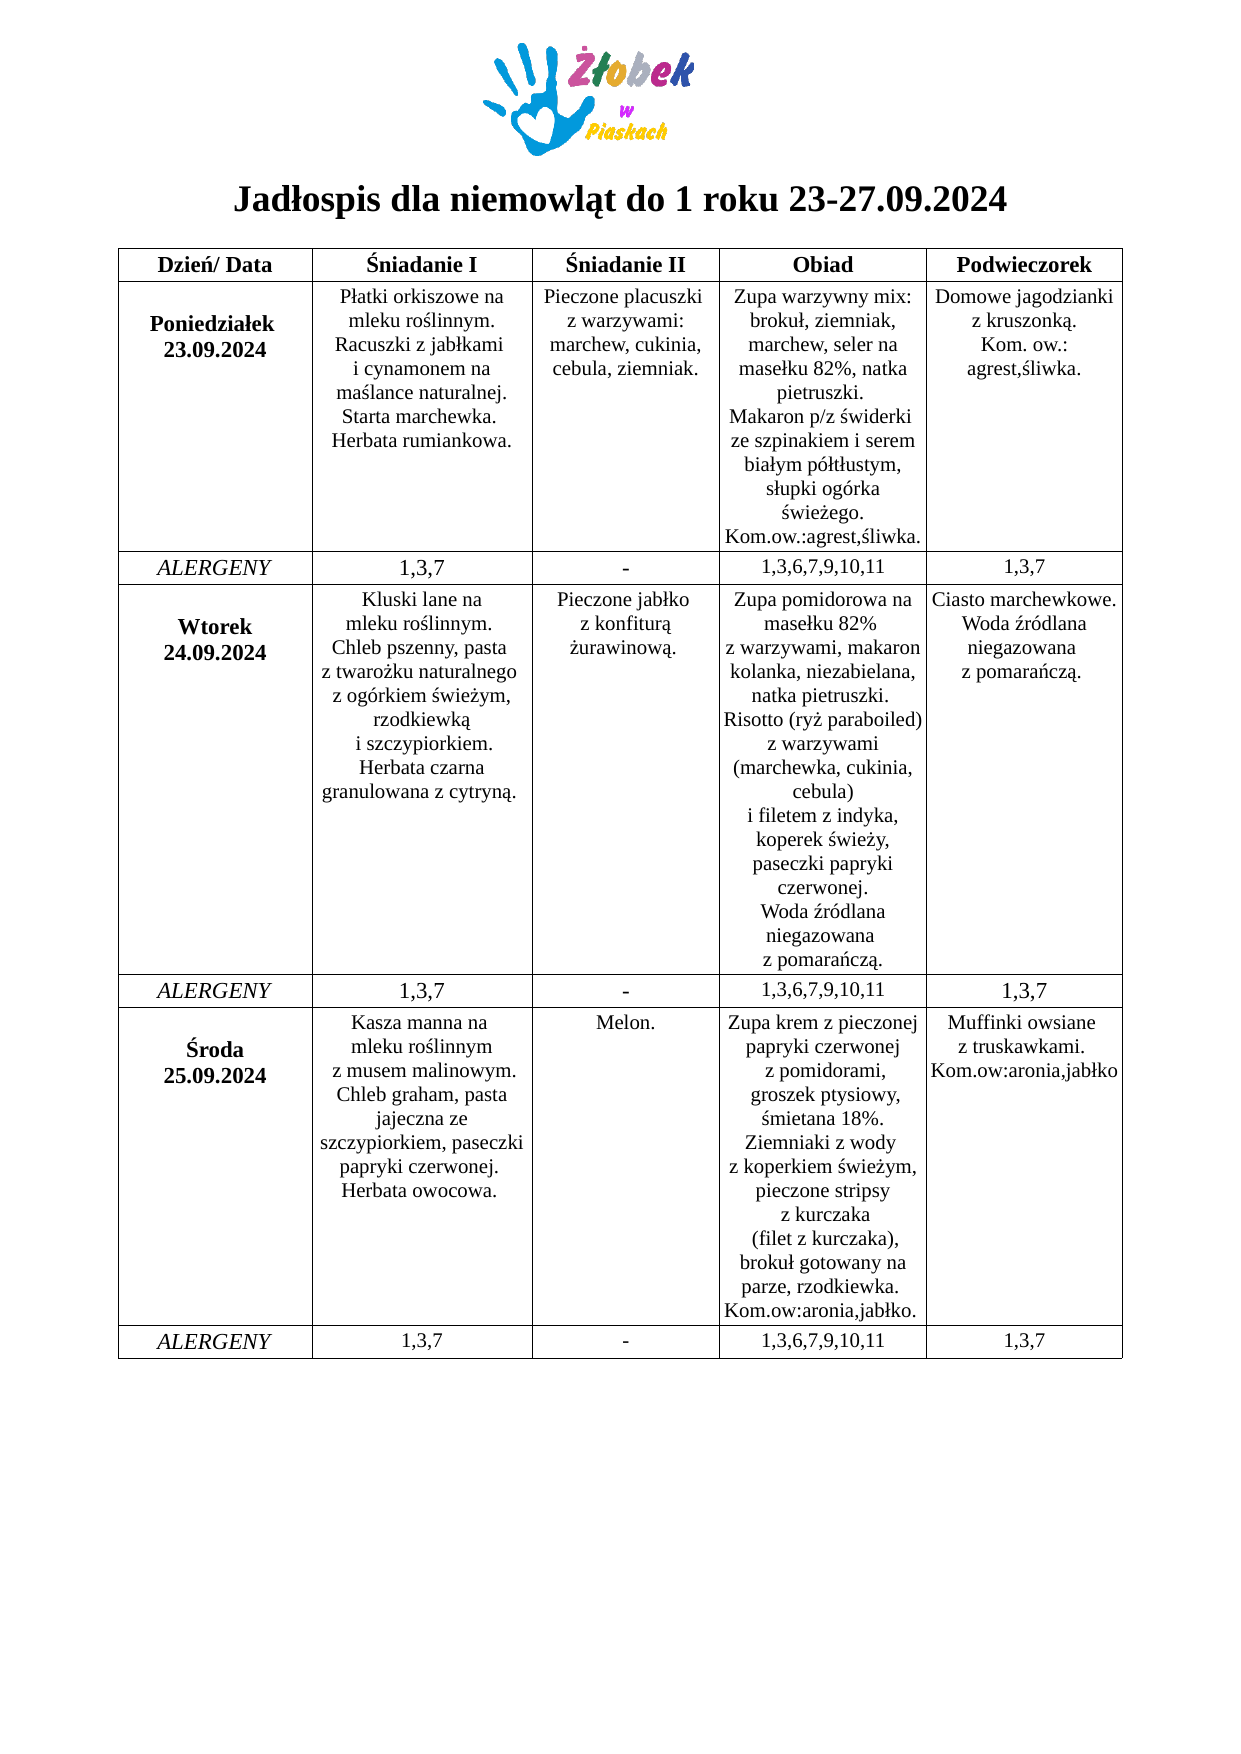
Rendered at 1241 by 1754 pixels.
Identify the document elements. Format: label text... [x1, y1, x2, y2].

table_cell - [533, 1326, 719, 1358]
table_cell Wtorek 24.09.2024 [119, 585, 312, 974]
table_header Obiad [720, 249, 926, 281]
table_cell Pieczone jabłko z konfiturą żurawinową. [533, 585, 719, 974]
table_cell 1,3,6,7,9,10,11 [720, 552, 926, 583]
table_cell 1,3,6,7,9,10,11 [720, 1326, 926, 1358]
table_header Śniadanie I [313, 249, 532, 281]
text Jadłospis dla niemowląt do 1 roku 23-27.09.2024 [118, 176, 1122, 219]
table_cell 1,3,7 [927, 1326, 1122, 1358]
table_cell Płatki orkiszowe na mleku roślinnym. Racuszki z jabłkami i cynamonem na maślance naturalnej. Starta marchewka. Herbata rumiankowa. [313, 282, 532, 551]
table_cell Melon. [533, 1008, 719, 1325]
table_cell 1,3,7 [927, 552, 1122, 583]
table_cell 1,3,7 [927, 975, 1122, 1007]
table_cell Środa 25.09.2024 [119, 1008, 312, 1325]
table_cell ALERGENY [119, 975, 312, 1007]
table_cell - [533, 975, 719, 1007]
table_cell 1,3,7 [313, 552, 532, 583]
table_cell Kluski lane na mleku roślinnym. Chleb pszenny, pasta z twarożku naturalnego z ogórkiem świeżym, rzodkiewką i szczypiorkiem. Herbata czarna granulowana z cytryną. [313, 585, 532, 974]
table_cell Zupa pomidorowa na masełku 82% z warzywami, makaron kolanka, niezabielana, natka pietruszki. Risotto (ryż paraboiled) z warzywami (marchewka, cukinia, cebula) i filetem z indyka, koperek świeży, paseczki papryki czerwonej. Woda źródlana niegazowana z pomarańczą. [720, 585, 926, 974]
table_cell - [533, 552, 719, 583]
table_cell Zupa krem z pieczonej papryki czerwonej z pomidorami, groszek ptysiowy, śmietana 18%. Ziemniaki z wody z koperkiem świeżym, pieczone stripsy z kurczaka (filet z kurczaka), brokuł gotowany na parze, rzodkiewka. Kom.ow:aronia,jabłko. [720, 1008, 926, 1325]
table_cell ALERGENY [119, 1326, 312, 1358]
table_header Dzień/ Data [119, 249, 312, 281]
table_cell ALERGENY [119, 552, 312, 583]
table_cell 1,3,6,7,9,10,11 [720, 975, 926, 1007]
table_cell Pieczone placuszki z warzywami: marchew, cukinia, cebula, ziemniak. [533, 282, 719, 551]
table_cell 1,3,7 [313, 1326, 532, 1358]
table_header Śniadanie II [533, 249, 719, 281]
picture [483, 43, 694, 156]
table_cell Domowe jagodzianki z kruszonką. Kom. ow.: agrest,śliwka. [927, 282, 1122, 551]
table_cell Poniedziałek 23.09.2024 [119, 282, 312, 551]
table_header Podwieczorek [927, 249, 1122, 281]
picture [518, 108, 554, 143]
table_cell Ciasto marchewkowe. Woda źródlana niegazowana z pomarańczą. [927, 585, 1122, 974]
table_cell Kasza manna na mleku roślinnym z musem malinowym. Chleb graham, pasta jajeczna ze szczypiorkiem, paseczki papryki czerwonej. Herbata owocowa. [313, 1008, 532, 1325]
table_cell 1,3,7 [313, 975, 532, 1007]
table_cell Zupa warzywny mix: brokuł, ziemniak, marchew, seler na masełku 82%, natka pietruszki. Makaron p/z świderki ze szpinakiem i serem białym półtłustym, słupki ogórka świeżego. Kom.ow.:agrest,śliwka. [720, 282, 926, 551]
table_cell Muffinki owsiane z truskawkami. Kom.ow:aronia,jabłko [927, 1008, 1122, 1325]
